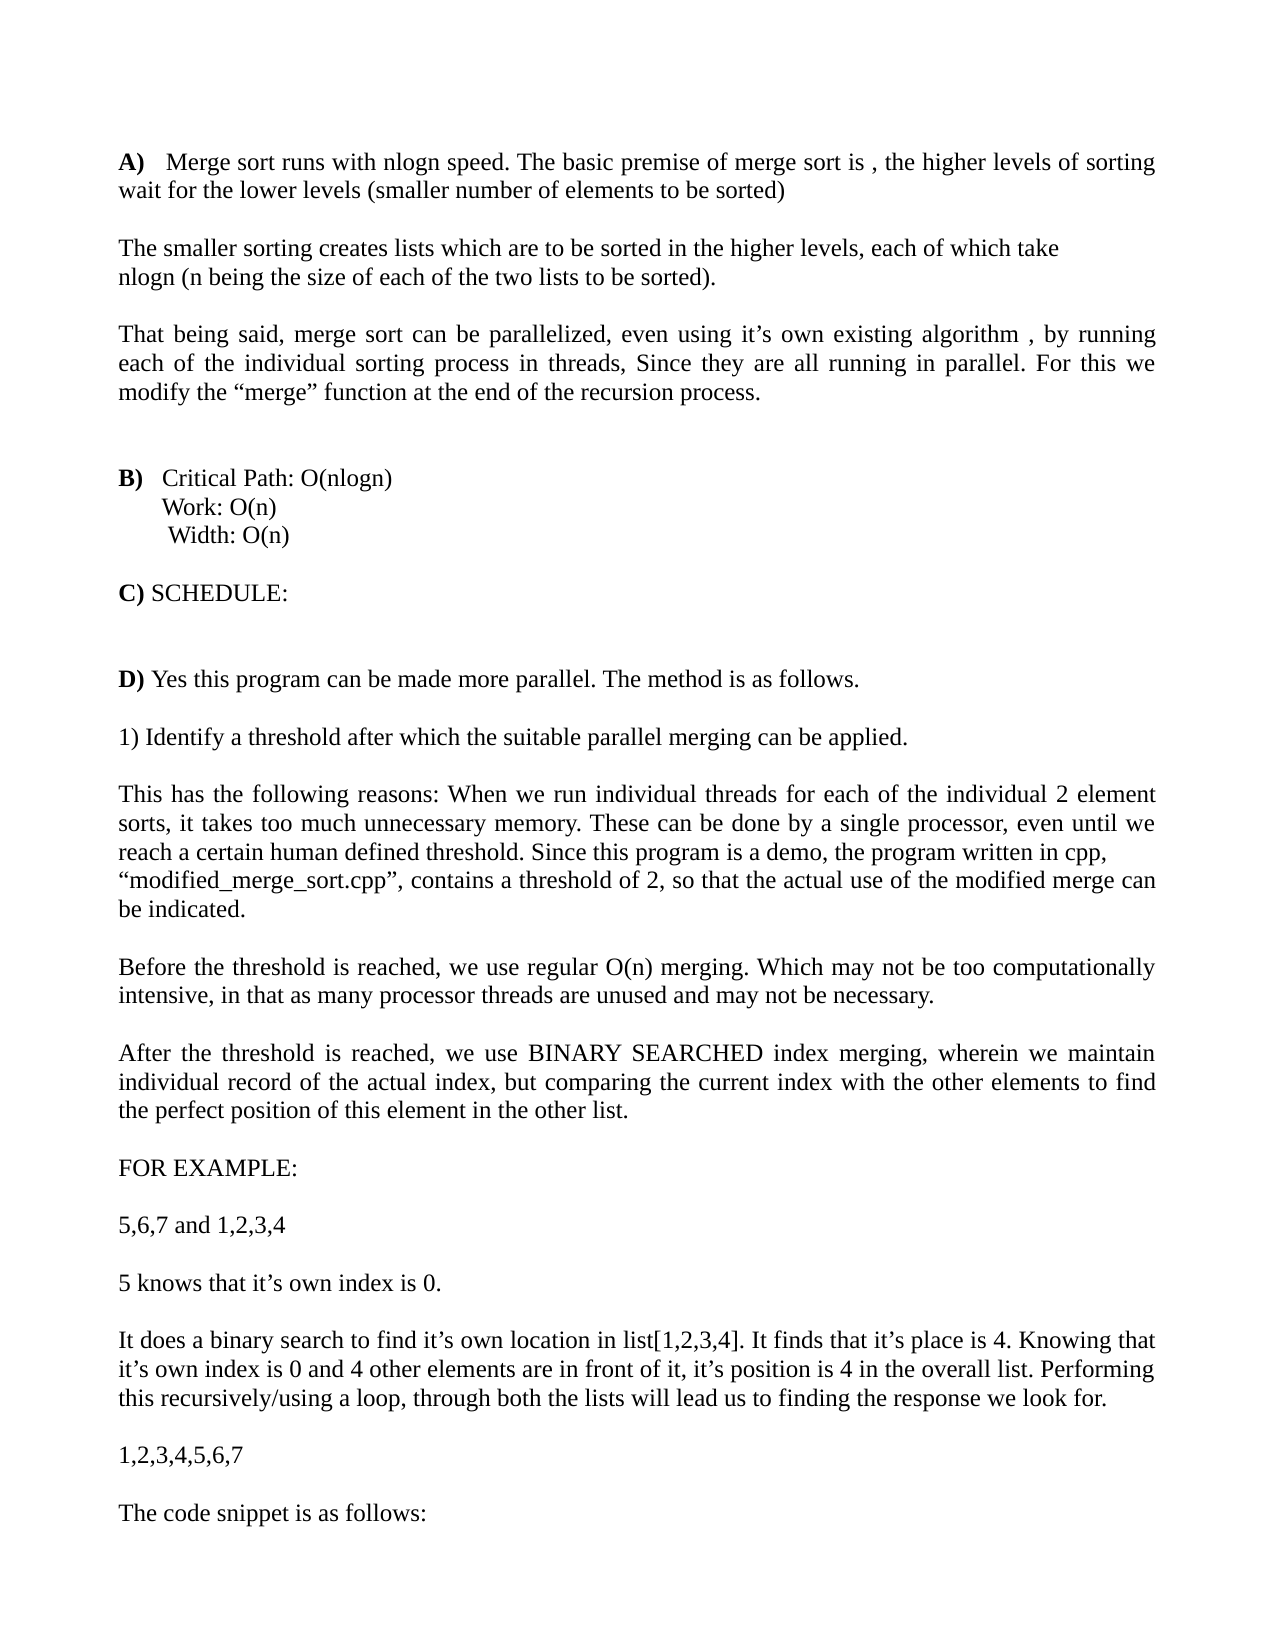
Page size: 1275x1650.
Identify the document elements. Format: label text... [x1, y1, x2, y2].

text 5 knows that it’s own index is 0. [118, 1268, 1157, 1297]
text After the threshold is reached, we use BINARY SEARCHED index merging, wherein we maintain individual record of the actual index, but comparing the current index with the other elements to find the perfect position of this element in the other list. [118, 1038, 1157, 1124]
text Before the threshold is reached, we use regular O(n) merging. Which may not be too computationally intensive, in that as many processor threads are unused and may not be necessary. [118, 952, 1157, 1009]
text That being said, merge sort can be parallelized, even using it’s own existing algorithm , by running each of the individual sorting process in threads, Since they are all running in parallel. For this we modify the “merge” function at the end of the recursion process. [118, 319, 1157, 406]
text nlogn (n being the size of each of the two lists to be sorted). [118, 262, 1157, 291]
text 5,6,7 and 1,2,3,4 [118, 1211, 1157, 1239]
text A) Merge sort runs with nlogn speed. The basic premise of merge sort is , the higher levels of sorting wait for the lower levels (smaller number of elements to be sorted) [118, 147, 1157, 204]
text Width: O(n) [118, 521, 1157, 549]
text It does a binary search to find it’s own location in list[1,2,3,4]. It finds that it’s place is 4. Knowing that it’s own index is 0 and 4 other elements are in front of it, it’s position is 4 in the overall list. Performing this recursively/using a loop, through both the lists will lead us to finding the response we look for. [118, 1326, 1157, 1412]
text 1) Identify a threshold after which the suitable parallel merging can be applied. [118, 722, 1157, 751]
text “modified_merge_sort.cpp”, contains a threshold of 2, so that the actual use of the modified merge can be indicated. [118, 866, 1157, 923]
text 1,2,3,4,5,6,7 [118, 1441, 1157, 1469]
text FOR EXAMPLE: [118, 1124, 1157, 1182]
text Work: O(n) [118, 492, 1157, 521]
text The smaller sorting creates lists which are to be sorted in the higher levels, each of which take [118, 233, 1157, 262]
text This has the following reasons: When we run individual threads for each of the individual 2 element sorts, it takes too much unnecessary memory. These can be done by a single processor, even until we reach a certain human defined threshold. Since this program is a demo, the program written in cpp, [118, 751, 1157, 866]
text D) Yes this program can be made more parallel. The method is as follows. [118, 664, 1157, 693]
text C) SCHEDULE: [118, 578, 1157, 607]
text B) Critical Path: O(nlogn) [118, 463, 1157, 492]
text The code snippet is as follows: [118, 1498, 1157, 1527]
